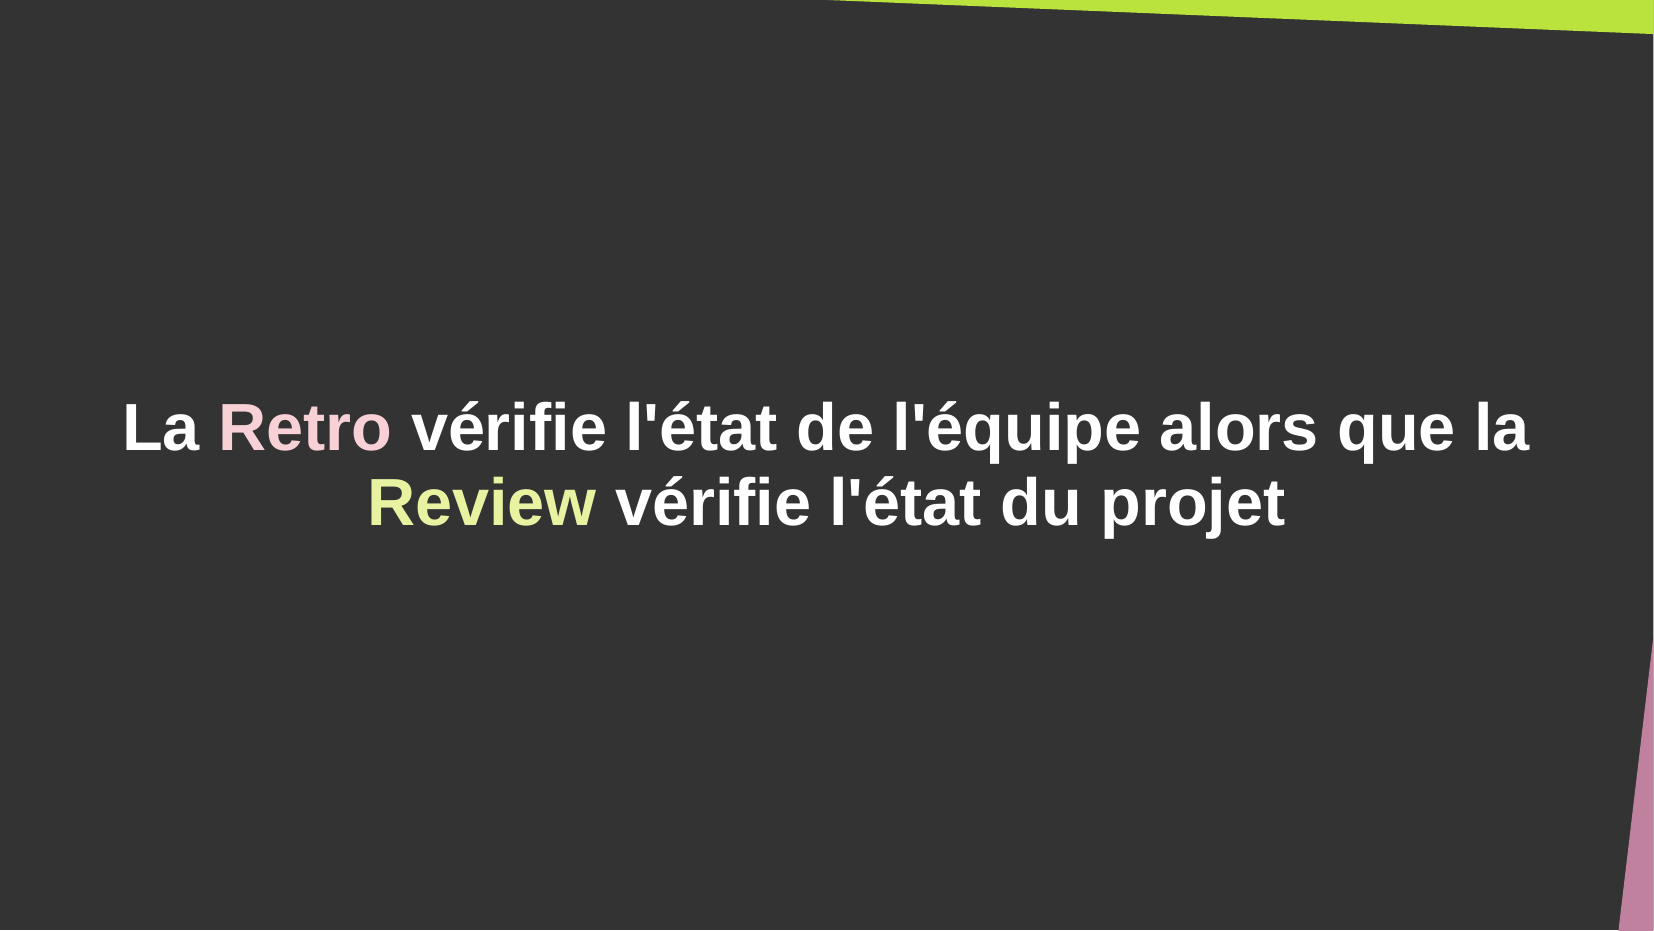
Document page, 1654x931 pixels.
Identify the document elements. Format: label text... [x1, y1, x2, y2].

text_box [1618, 631, 1654, 931]
text_box [827, 0, 1654, 35]
title La Retro vérifie l'état de l'équipe alors que la Review vérifie l'état du projet [31, 390, 1622, 540]
